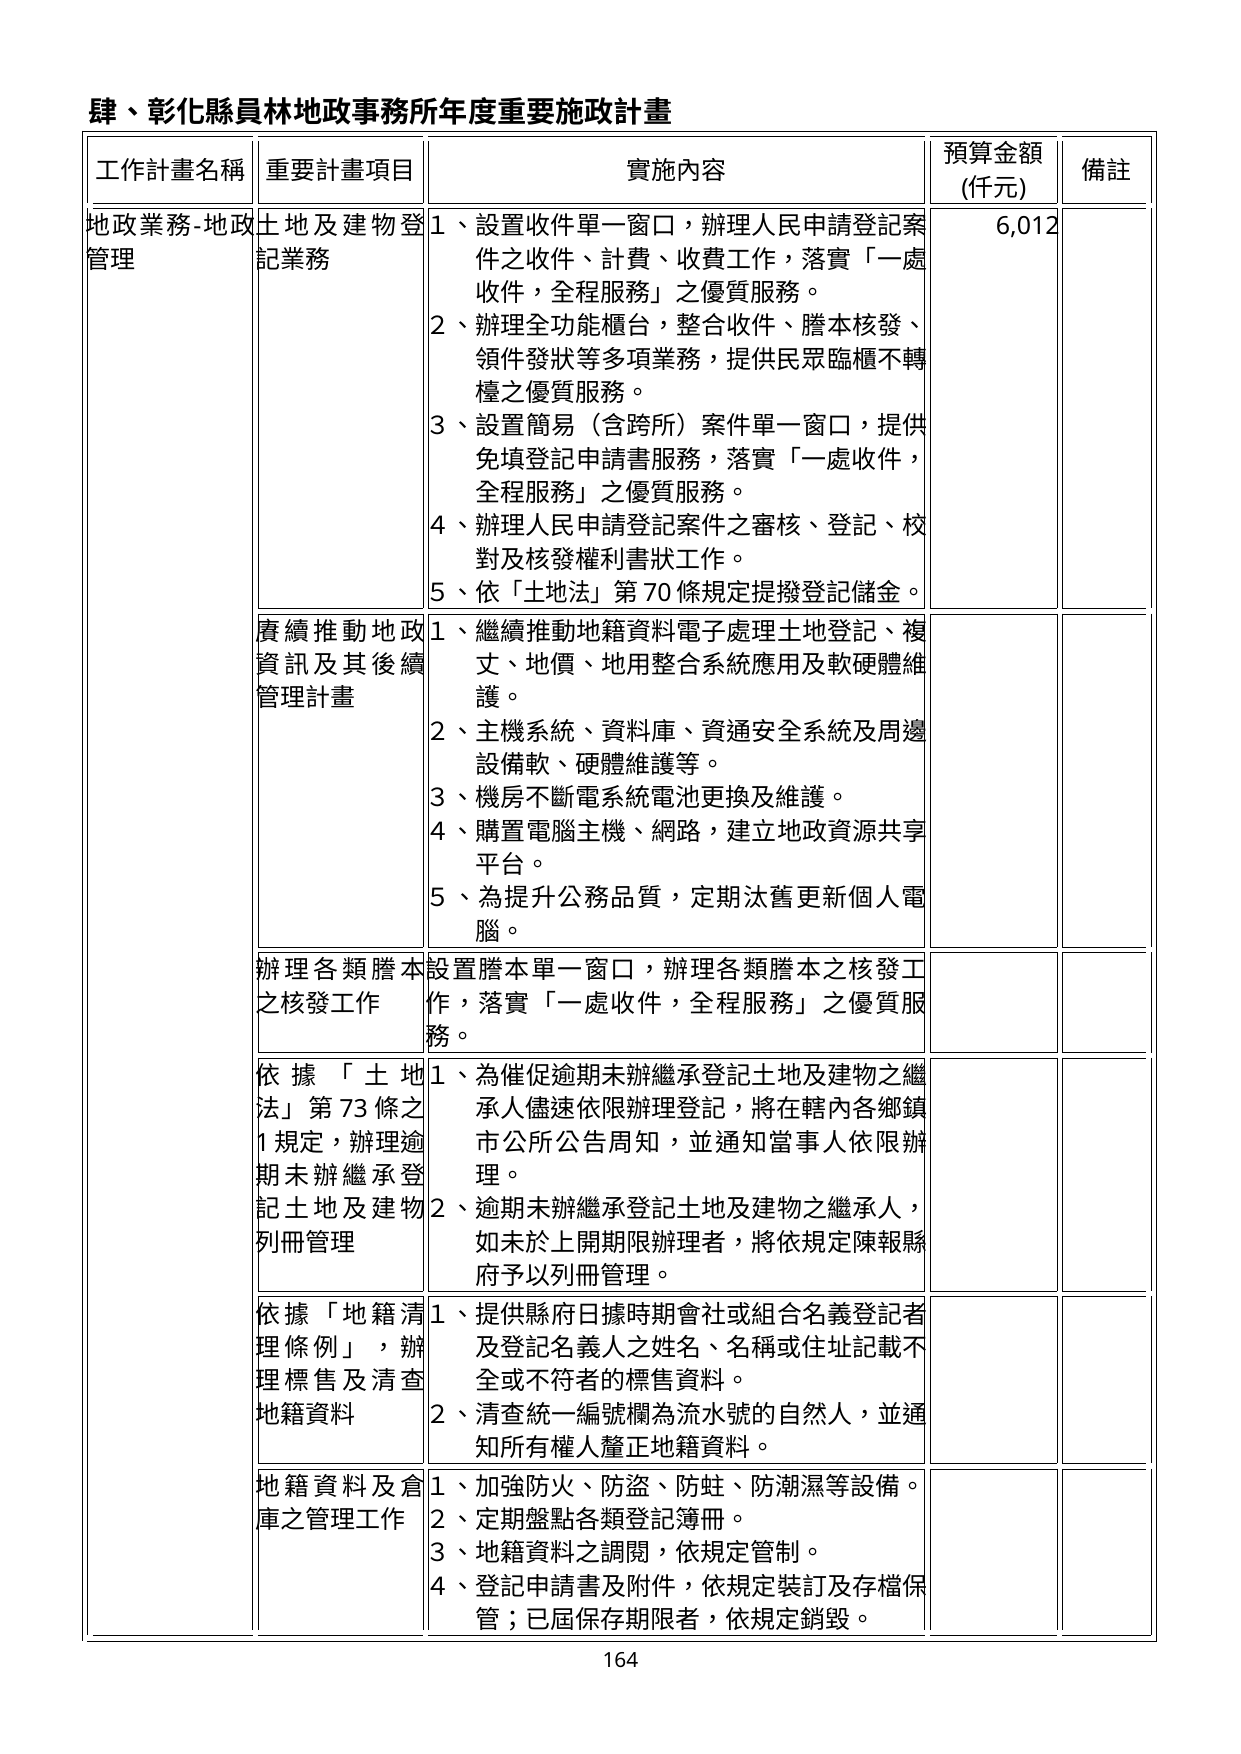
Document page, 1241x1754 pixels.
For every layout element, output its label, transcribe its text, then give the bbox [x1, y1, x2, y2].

table_cell １、提供縣府日據時期會社或組合名義登記者及登記名義人之姓名、名稱或住址記載不全或不符者的標售資料。 ２、清查統一編號欄為流水號的自然人，並通知所有權人釐正地籍資料。 [425, 1291, 927, 1463]
table_cell [931, 615, 1057, 947]
table_cell 辦理各類謄本之核發工作 [255, 947, 425, 1052]
table_header 工作計畫名稱 [85, 132, 255, 203]
table_cell [927, 947, 1059, 1052]
table_cell [931, 953, 1057, 1052]
table_header 實施內容 [425, 132, 927, 203]
table_cell [927, 1052, 1059, 1291]
table_cell [1060, 203, 1154, 608]
table_cell １、設置收件單一窗口，辦理人民申請登記案件之收件、計費、收費工作，落實「一處收件，全程服務」之優質服務。 ２、辦理全功能櫃台，整合收件、謄本核發、領件發狀等多項業務，提供民眾臨櫃不轉檯之優質服務。 ３、設置簡易（含跨所）案件單一窗口，提供免填登記申請書服務，落實「一處收件，全程服務」之優質服務。 ４、辦理人民申請登記案件之審核、登記、校對及核發權利書狀工作。 ５、依「土地法」第70條規定提撥登記儲金。 [425, 203, 927, 608]
table_cell １、為催促逾期未辦繼承登記土地及建物之繼承人儘速依限辦理登記，將在轄內各鄉鎮市公所公告周知，並通知當事人依限辦理。 ２、逾期未辦繼承登記土地及建物之繼承人，如未於上開期限辦理者，將依規定陳報縣府予以列冊管理。 [425, 1052, 927, 1291]
table_cell 設置謄本單一窗口，辦理各類謄本之核發工作，落實「一處收件，全程服務」之優質服務。 [425, 947, 927, 1052]
table_cell 地籍資料及倉庫之管理工作 [255, 1463, 425, 1635]
table_header 重要計畫項目 [255, 132, 425, 203]
table_cell [931, 1059, 1057, 1291]
table_cell [1060, 1463, 1154, 1635]
table_cell [927, 1463, 1059, 1635]
table_cell 土地及建物登記業務 [255, 203, 425, 608]
table_cell １、繼續推動地籍資料電子處理土地登記、複丈、地價、地用整合系統應用及軟硬體維護。 ２、主機系統、資料庫、資通安全系統及周邊設備軟、硬體維護等。 ３、機房不斷電系統電池更換及維護。 ４、購置電腦主機、網路，建立地政資源共享平台。 ５、為提升公務品質，定期汰舊更新個人電腦。 [425, 608, 927, 947]
table_cell 6,012 [927, 203, 1059, 608]
text 肆、彰化縣員林地政事務所年度重要施政計畫 [89, 89, 1152, 131]
table_cell [927, 1291, 1059, 1463]
table_cell 地政業務-地政管理 [85, 203, 255, 1635]
table_cell [1060, 1291, 1154, 1463]
table_cell １、加強防火、防盜、防蛀、防潮濕等設備。 ２、定期盤點各類登記簿冊。 ３、地籍資料之調閱，依規定管制。 ４、登記申請書及附件，依規定裝訂及存檔保管；已屆保存期限者，依規定銷毀。 [425, 1463, 927, 1635]
table_cell [1060, 1052, 1154, 1291]
table_header 預算金額(仟元) [927, 132, 1059, 203]
table_cell 賡續推動地政資訊及其後續管理計畫 [255, 608, 425, 947]
table_cell [931, 1297, 1057, 1463]
table_cell [1060, 947, 1154, 1052]
table_cell [1060, 608, 1154, 947]
table_cell 依據「土地法」第73條之1規定，辦理逾期未辦繼承登記土地及建物列冊管理 [255, 1052, 425, 1291]
table_cell [927, 608, 1059, 947]
table_header 備註 [1060, 132, 1154, 203]
table_cell 依據「地籍清理條例」，辦理標售及清查地籍資料 [255, 1291, 425, 1463]
